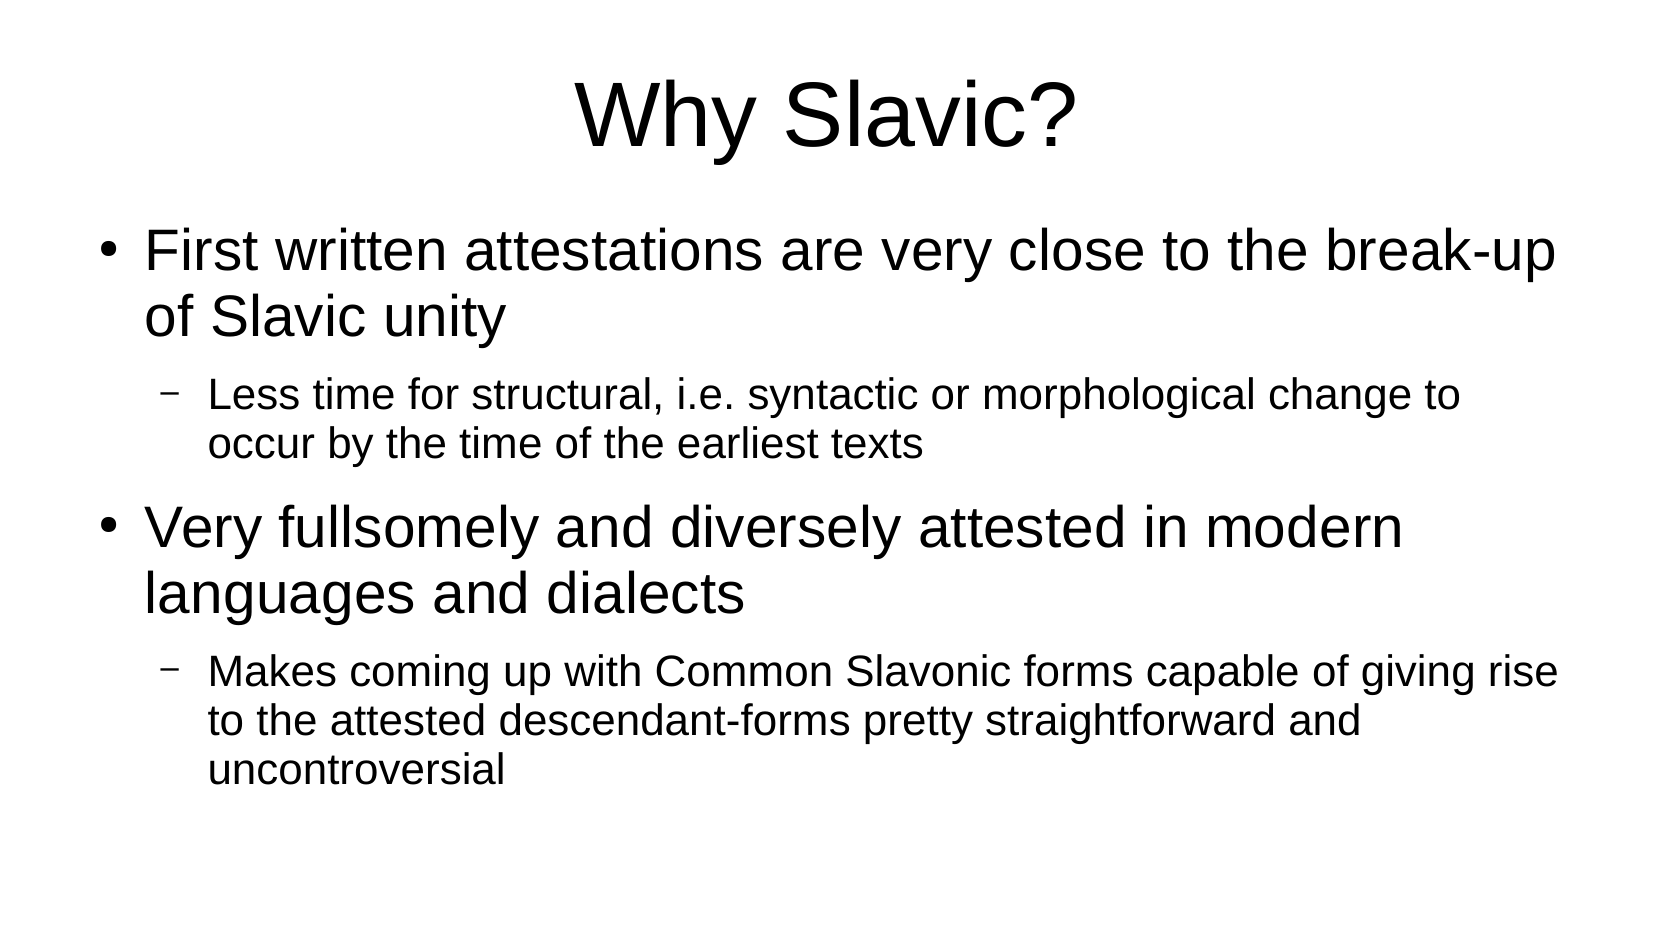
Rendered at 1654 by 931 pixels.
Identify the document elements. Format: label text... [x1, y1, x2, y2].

title Why Slavic? [82, 37, 1571, 193]
list First written attestations are very close to the break-up of Slavic unity Less time for structural, i.e. syntactic or morphological change to occur by the time of the earliest texts Very fullsomely and diversely attested in modern languages and dialects Makes coming up with Common Slavonic forms capable of giving rise to the attested descendant-forms pretty straightforward and uncontroversial [82, 217, 1571, 798]
